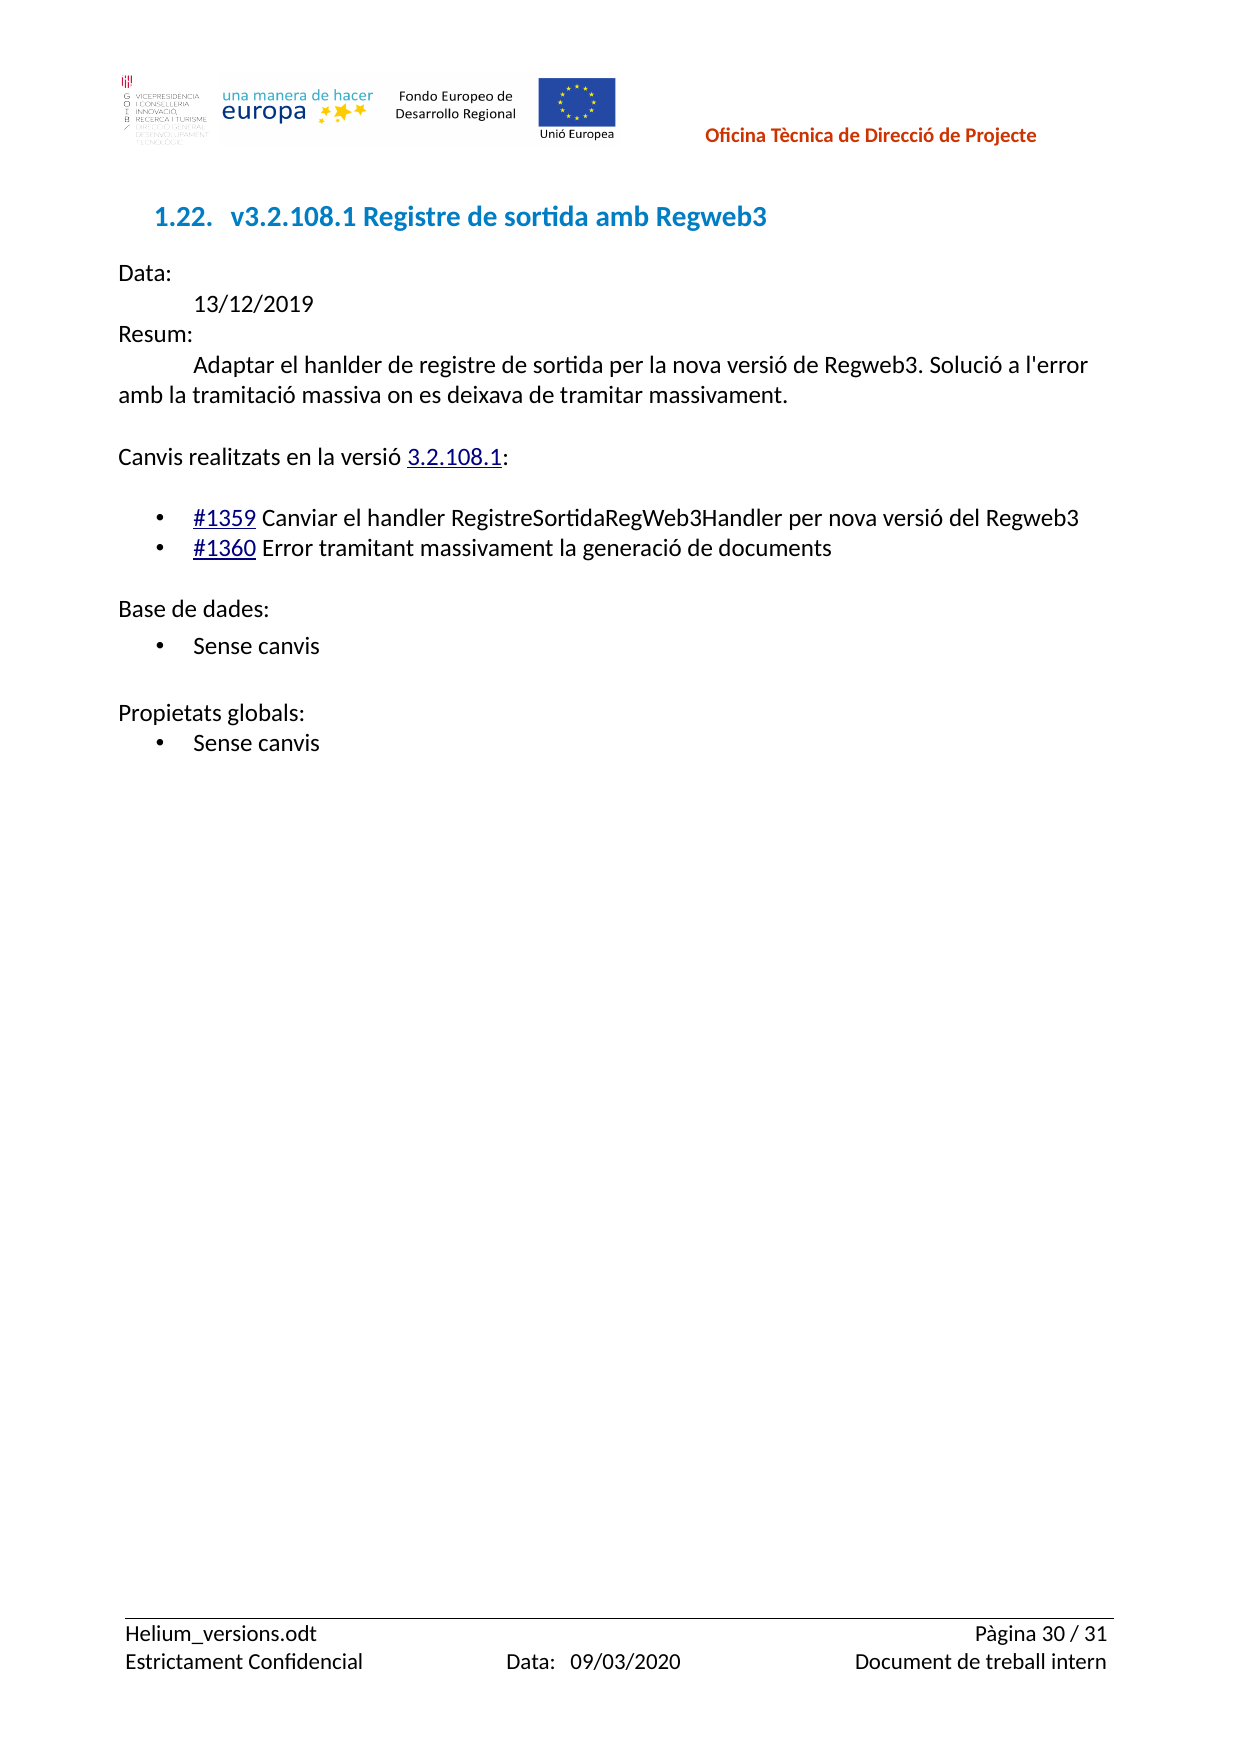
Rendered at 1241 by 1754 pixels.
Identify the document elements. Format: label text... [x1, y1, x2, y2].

text Adaptar el hanlder de registre de sortida per la nova versió de Regweb3. Solució a l'error amb la tramitació massiva on es deixava de tramitar massivament. [118, 349, 1122, 410]
text Propietats globals: [118, 697, 1122, 727]
list #1359 Canviar el handler RegistreSortidaRegWeb3Handler per nova versió del Regweb3 [156, 502, 1122, 532]
list Sense canvis [156, 727, 1122, 758]
text Resum: [118, 319, 1122, 349]
text Data: [118, 258, 1122, 288]
text Canvis realitzats en la versió 3.2.108.1: [118, 441, 1122, 471]
text Base de dades: [118, 593, 1122, 624]
list #1360 Error tramitant massivament la generació de documents [156, 532, 1122, 563]
picture [118, 73, 213, 147]
text 13/12/2019 [118, 288, 1122, 319]
list Sense canvis [156, 630, 1122, 660]
picture [219, 73, 621, 147]
subtitle v3.2.108.1 Registre de sortida amb Regweb3 [153, 198, 1122, 234]
